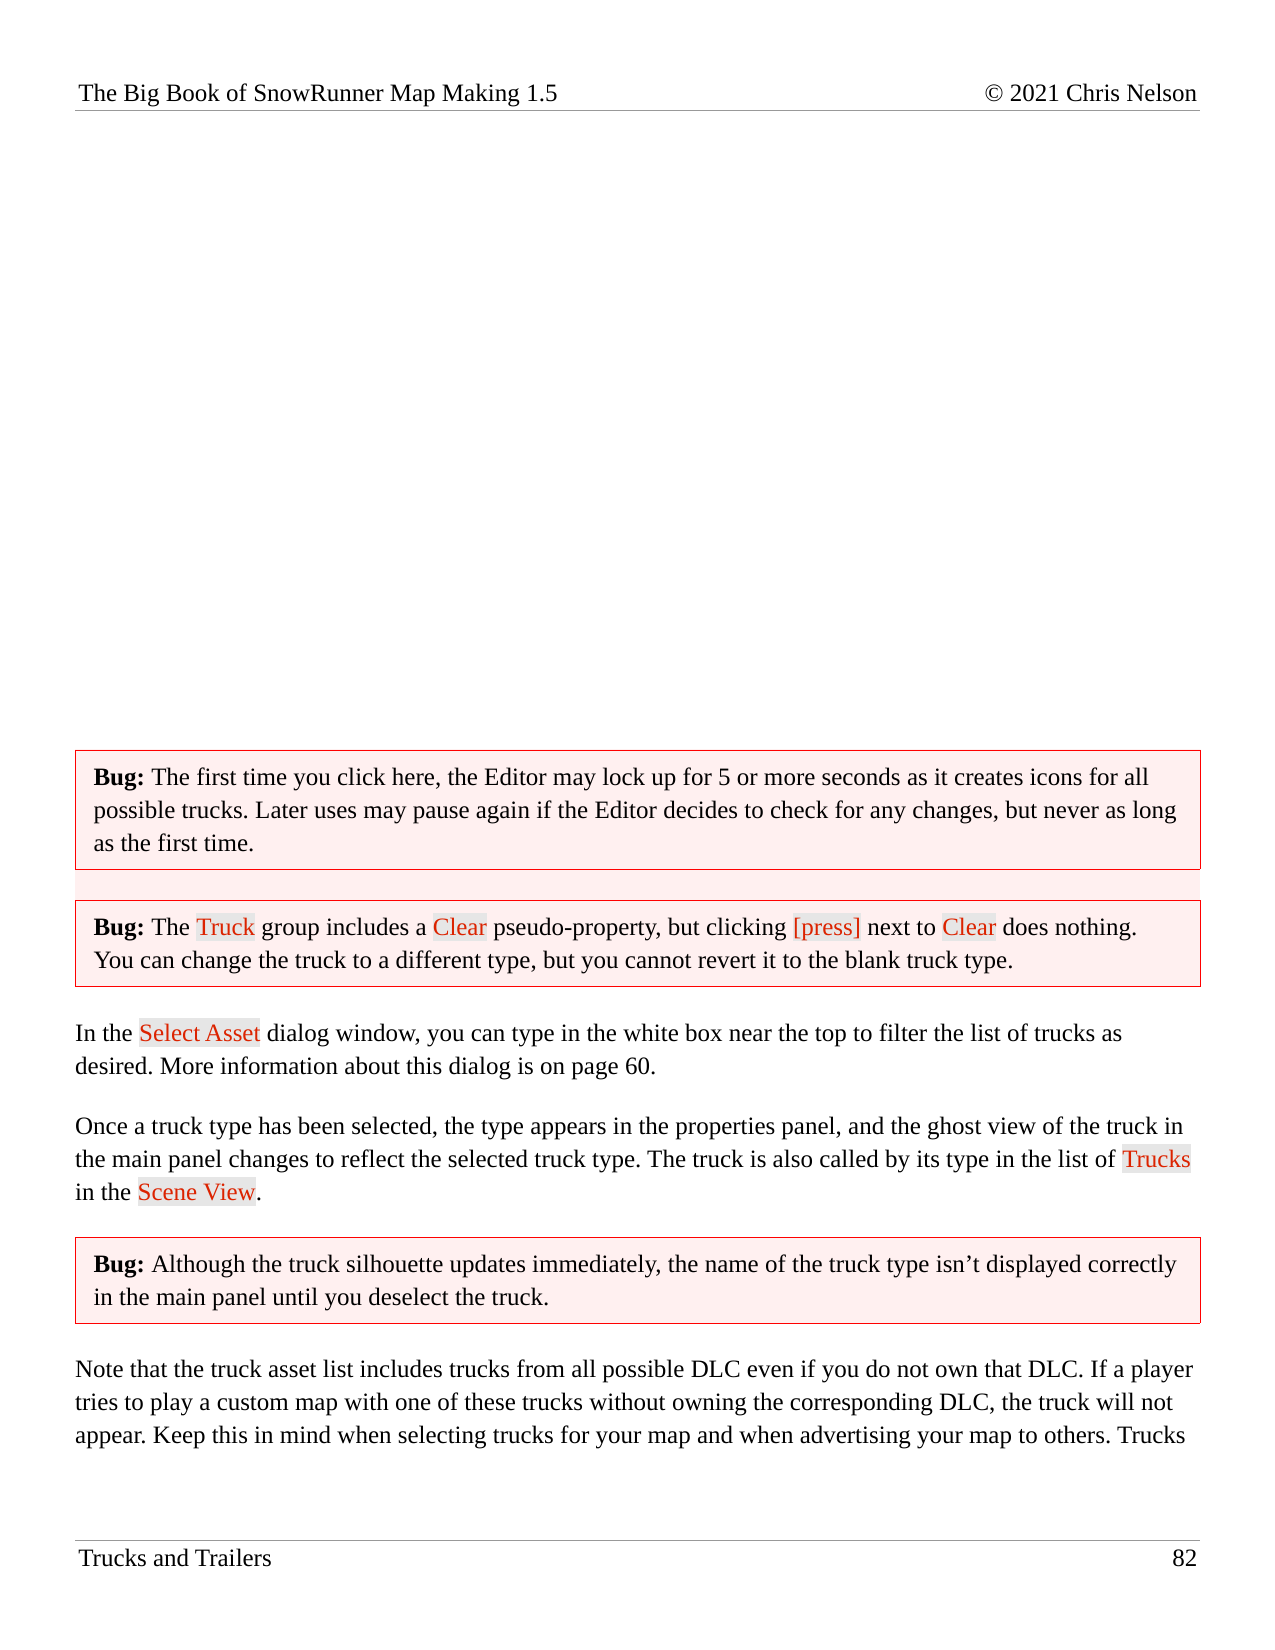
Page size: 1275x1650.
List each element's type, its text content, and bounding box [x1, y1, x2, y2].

list The first time you click here, the Editor may lock up for 5 or more seconds as it creates icons for all possible trucks. Later uses may pause again if the Editor decides to check for any changes, but never as long as the first time. [76, 751, 1200, 869]
text Once a truck type has been selected, the type appears in the properties panel, and the ghost view of the truck in the main panel changes to reflect the selected truck type. The truck is also called by its type in the list of Trucks in the Scene View. [75, 1111, 1200, 1206]
list The Truck group includes a Clear pseudo-property, but clicking [press] next to Clear does nothing. You can change the truck to a different type, but you cannot revert it to the blank truck type. [76, 901, 1200, 986]
text Note that the truck asset list includes trucks from all possible DLC even if you do not own that DLC. If a player tries to play a custom map with one of these trucks without owning the corresponding DLC, the truck will not appear. Keep this in mind when selecting trucks for your map and when advertising your map to others. Trucks [75, 1354, 1200, 1449]
list Although the truck silhouette updates immediately, the name of the truck type isn’t displayed correctly in the main panel until you deselect the truck. [76, 1238, 1200, 1323]
text In the Select Asset dialog window, you can type in the white box near the top to filter the list of trucks as desired. More information about this dialog is on page 60. [75, 1018, 1200, 1079]
